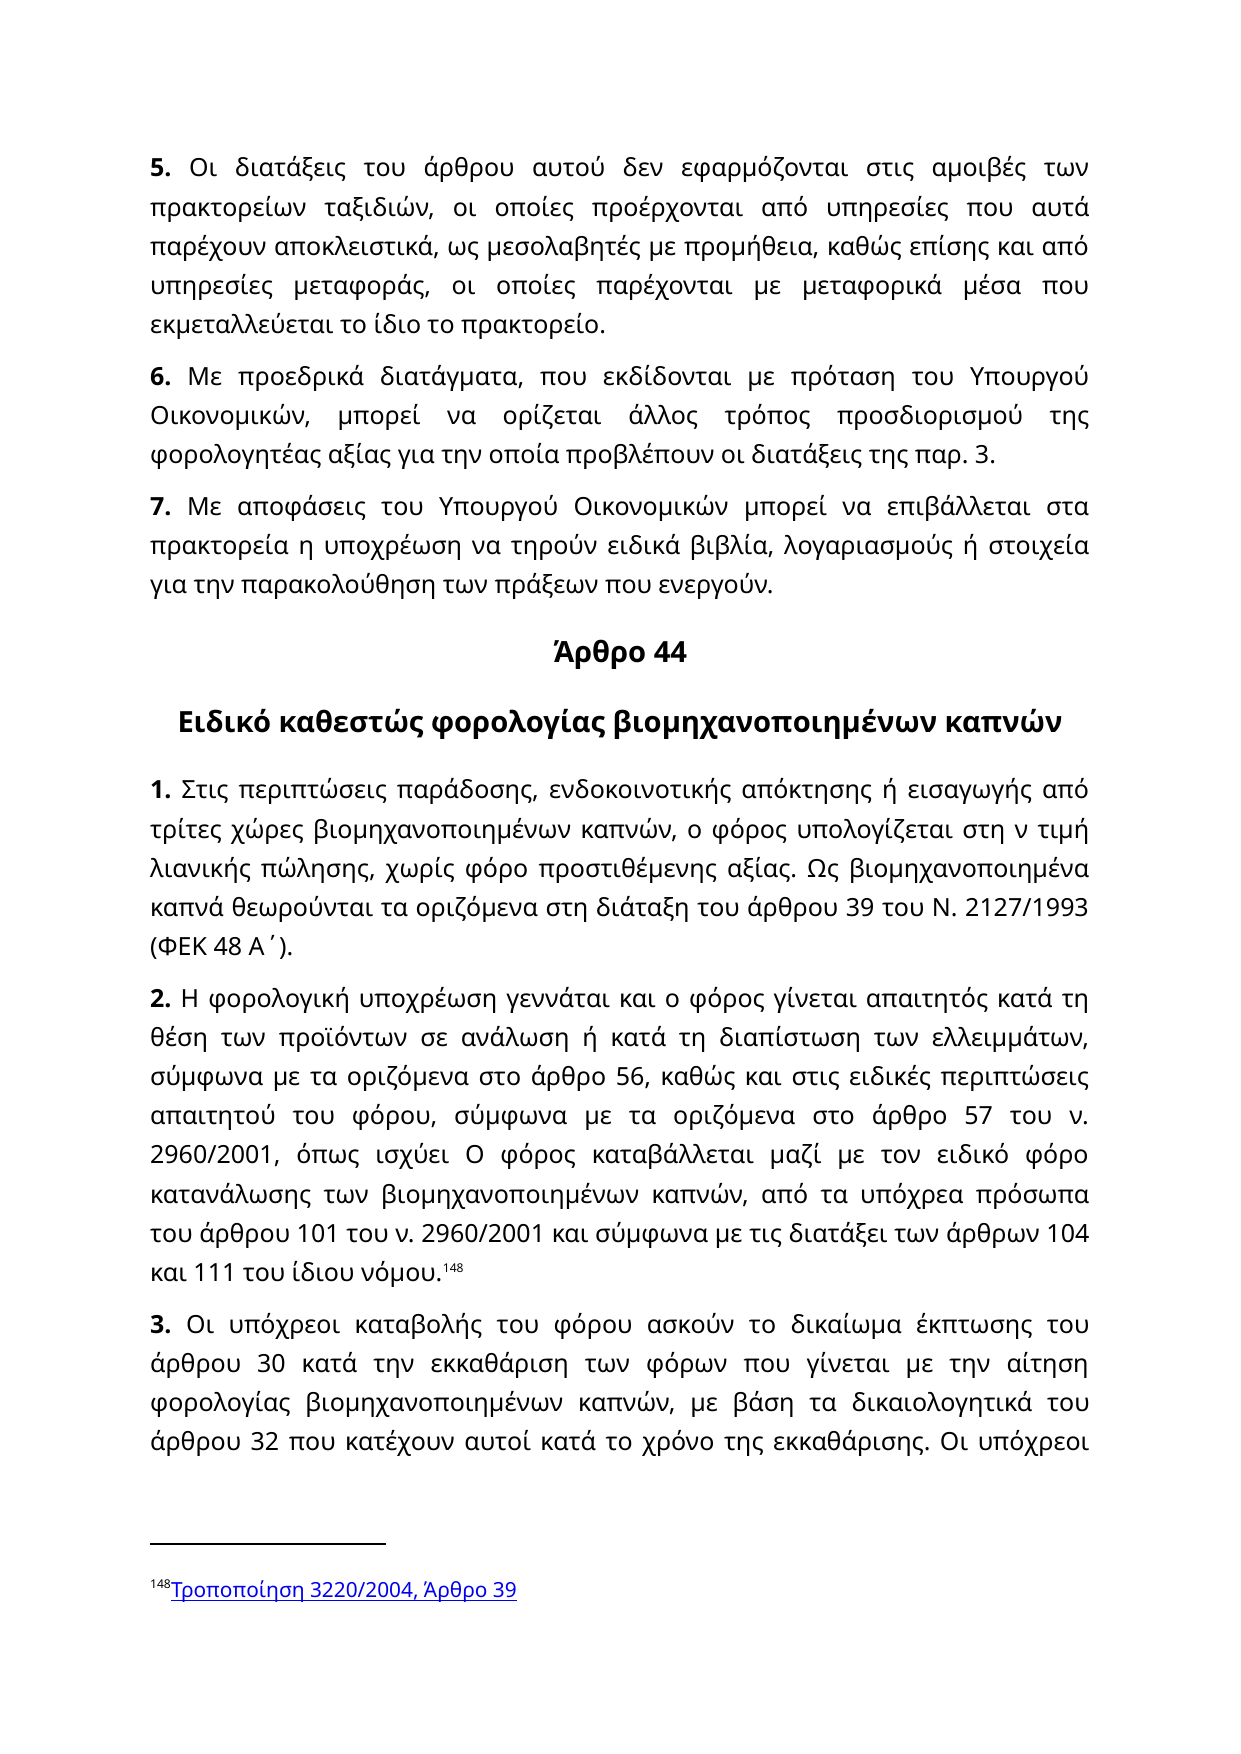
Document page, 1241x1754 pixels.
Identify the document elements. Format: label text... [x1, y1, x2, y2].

text 3. Οι υπόχρεοι καταβολής του φόρου ασκούν το δικαίωμα έκπτωσης του άρθρου 30 κατά την εκκαθάριση των φόρων που γίνεται με την αίτηση φορολογίας βιομηχανοποιημένων καπνών, με βάση τα δικαιολογητικά του άρθρου 32 που κατέχουν αυτοί κατά το χρόνο της εκκαθάρισης. Οι υπόχρεοι [150, 1306, 1090, 1458]
text 1. Στις περιπτώσεις παράδοσης, ενδοκοινοτικής απόκτησης ή εισαγωγής από τρίτες χώρες βιομηχανοποιημένων καπνών, ο φόρος υπολογίζεται στη ν τιμή λιανικής πώλησης, χωρίς φόρο προστιθέμενης αξίας. Ως βιομηχανοποιημένα καπνά θεωρούνται τα οριζόμενα στη διάταξη του άρθρου 39 του Ν. 2127/1993 (ΦΕΚ 48 Α΄). [150, 772, 1090, 963]
text 2. Η φορολογική υποχρέωση γεννάται και ο φόρος γίνεται απαιτητός κατά τη θέση των προϊόντων σε ανάλωση ή κατά τη διαπίστωση των ελλειμμάτων, σύμφωνα με τα οριζόμενα στο άρθρο 56, καθώς και στις ειδικές περιπτώσεις απαιτητού του φόρου, σύμφωνα με τα οριζόμενα στο άρθρο 57 του ν. 2960/2001, όπως ισχύει Ο φόρος καταβάλλεται μαζί με τον ειδικό φόρο κατανάλωσης των βιομηχανοποιημένων καπνών, από τα υπόχρεα πρόσωπα του άρθρου 101 του ν. 2960/2001 και σύμφωνα με τις διατάξει των άρθρων 104 και 111 του ίδιου νόμου. [150, 980, 1090, 1289]
text Τροποποίηση 3220/2004, Άρθρο 39 [150, 1576, 1090, 1604]
text 6. Με προεδρικά διατάγματα, που εκδίδονται με πρόταση του Υπουργού Οικονομικών, μπορεί να ορίζεται άλλος τρόπος προσδιορισμού της φορολογητέας αξίας για την οποία προβλέπουν οι διατάξεις της παρ. 3. [150, 358, 1090, 471]
subtitle Ειδικό καθεστώς φορολογίας βιομηχανοποιημένων καπνών [150, 701, 1090, 741]
text 7. Με αποφάσεις του Υπουργού Οικονομικών μπορεί να επιβάλλεται στα πρακτορεία η υποχρέωση να τηρούν ειδικά βιβλία, λογαριασμούς ή στοιχεία για την παρακολούθηση των πράξεων που ενεργούν. [150, 488, 1090, 601]
text 5. Οι διατάξεις του άρθρου αυτού δεν εφαρμόζονται στις αμοιβές των πρακτορείων ταξιδιών, οι οποίες προέρχονται από υπηρεσίες που αυτά παρέχουν αποκλειστικά, ως μεσολαβητές με προμήθεια, καθώς επίσης και από υπηρεσίες μεταφοράς, οι οποίες παρέχονται με μεταφορικά μέσα που εκμεταλλεύεται το ίδιο το πρακτορείο. [150, 150, 1090, 341]
subtitle Άρθρο 44 [150, 631, 1090, 671]
